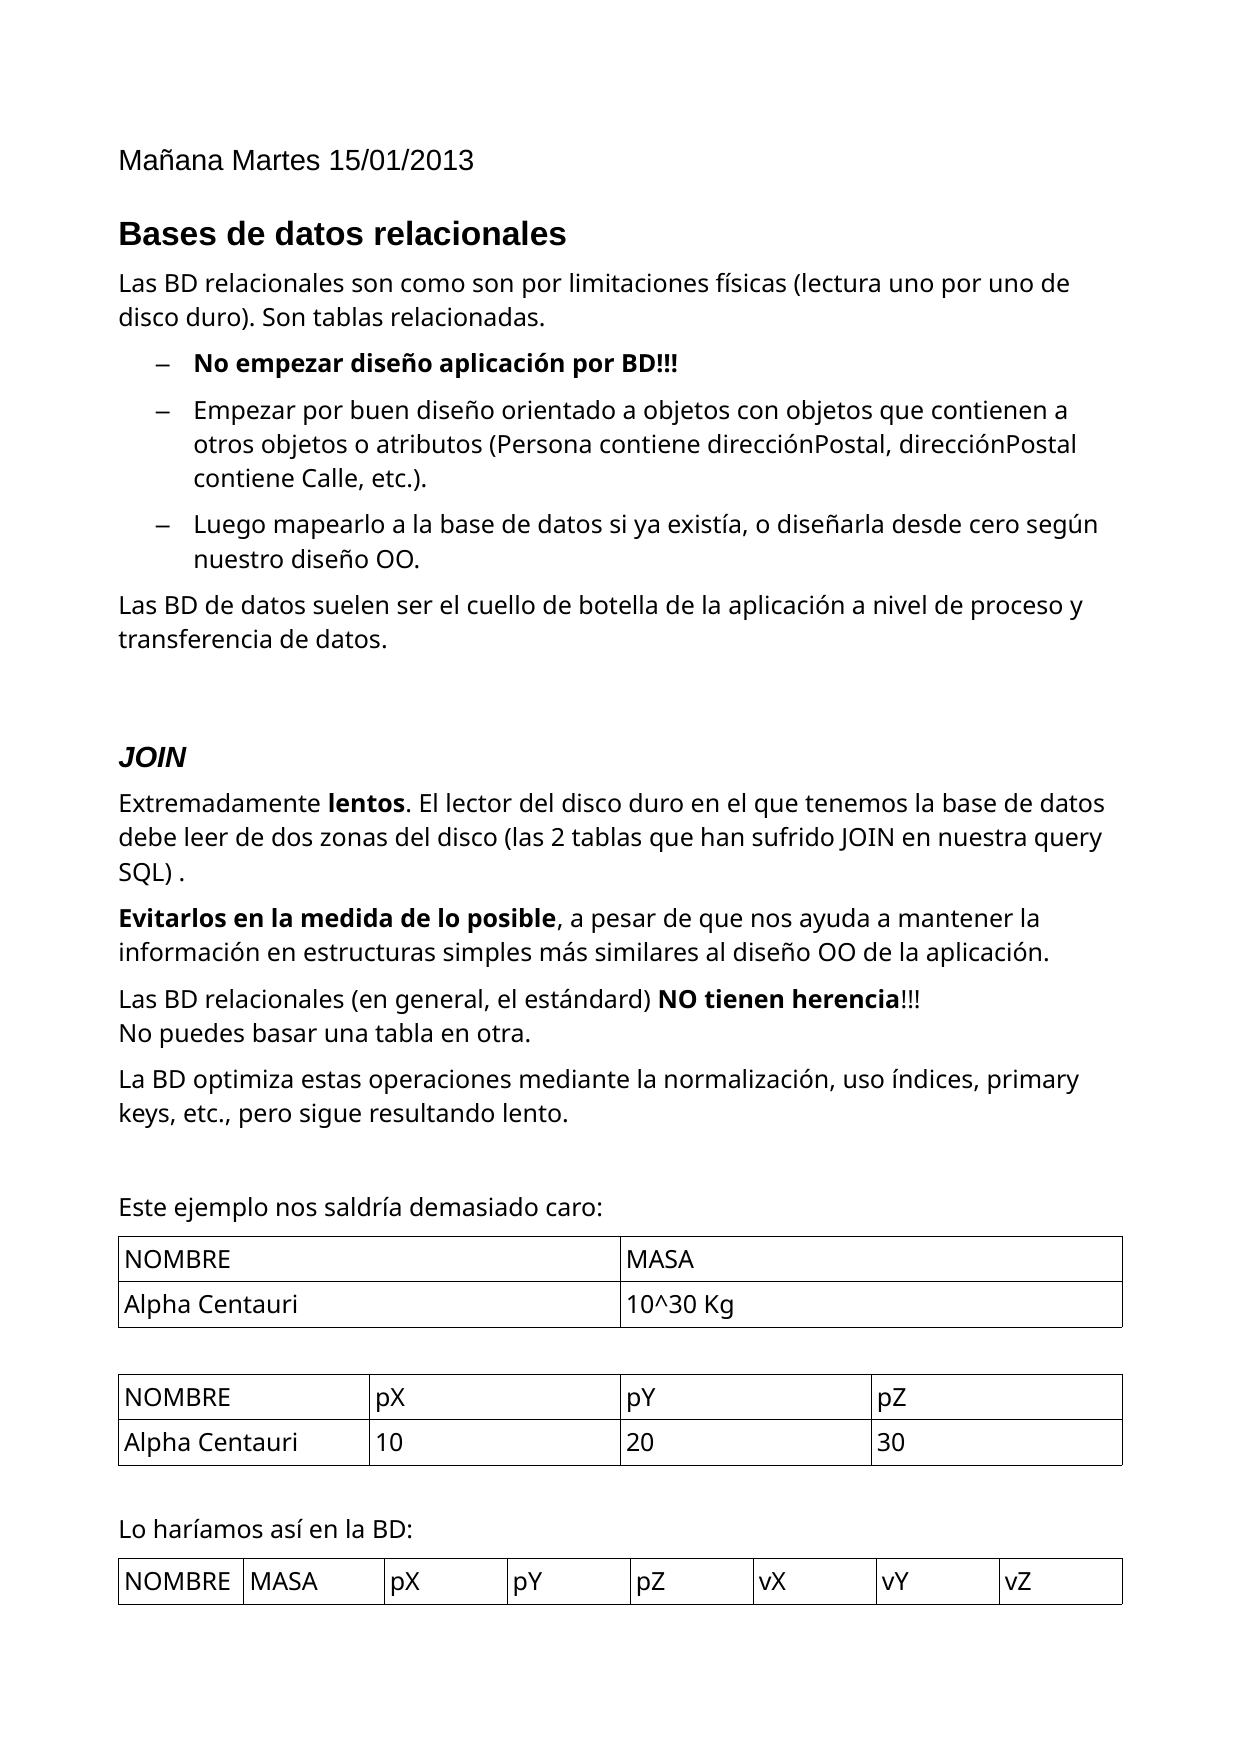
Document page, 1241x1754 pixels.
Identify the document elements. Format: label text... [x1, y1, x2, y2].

table_cell 10 [370, 1420, 620, 1465]
table_header MASA [621, 1237, 1122, 1281]
table_header pZ [631, 1559, 753, 1604]
subtitle JOIN [118, 740, 1122, 773]
table_header vZ [1000, 1559, 1122, 1604]
list Empezar por buen diseño orientado a objetos con objetos que contienen a otros objetos o atributos (Persona contiene direcciónPostal, direcciónPostal contiene Calle, etc.). [156, 392, 1122, 495]
text Este ejemplo nos saldría demasiado caro: [118, 1189, 1122, 1223]
text La BD optimiza estas operaciones mediante la normalización, uso índices, primary keys, etc., pero sigue resultando lento. [118, 1062, 1122, 1130]
table_header MASA [244, 1559, 384, 1604]
text Las BD relacionales son como son por limitaciones físicas (lectura uno por uno de disco duro). Son tablas relacionadas. [118, 265, 1122, 333]
text Las BD de datos suelen ser el cuello de botella de la aplicación a nivel de proceso y transferencia de datos. [118, 588, 1122, 656]
list No empezar diseño aplicación por BD!!! [156, 346, 1122, 380]
subtitle Bases de datos relacionales [118, 214, 1122, 253]
table_cell 20 [621, 1420, 871, 1465]
table_header vX [754, 1559, 876, 1604]
table_header pY [621, 1375, 871, 1419]
table_header vY [877, 1559, 999, 1604]
table_header pX [370, 1375, 620, 1419]
table_header pX [385, 1559, 507, 1604]
text Extremadamente lentos. El lector del disco duro en el que tenemos la base de datos debe leer de dos zonas del disco (las 2 tablas que han sufrido JOIN en nuestra query SQL) . [118, 786, 1122, 888]
table_header pZ [872, 1375, 1122, 1419]
table_header NOMBRE [119, 1237, 620, 1281]
table_header NOMBRE [119, 1375, 369, 1419]
table_cell 30 [872, 1420, 1122, 1465]
text Evitarlos en la medida de lo posible, a pesar de que nos ayuda a mantener la información en estructuras simples más similares al diseño OO de la aplicación. [118, 901, 1122, 969]
text Las BD relacionales (en general, el estándard) NO tienen herencia!!! No puedes basar una tabla en otra. [118, 981, 1122, 1049]
table_cell 10^30 Kg [621, 1282, 1122, 1327]
table_cell Alpha Centauri [119, 1282, 620, 1327]
subtitle Mañana Martes 15/01/2013 [118, 143, 1122, 177]
list Luego mapearlo a la base de datos si ya existía, o diseñarla desde cero según nuestro diseño OO. [156, 507, 1122, 575]
text Lo haríamos así en la BD: [118, 1512, 1122, 1546]
table_cell Alpha Centauri [119, 1420, 369, 1465]
table_header pY [508, 1559, 630, 1604]
table_header NOMBRE [119, 1559, 243, 1604]
